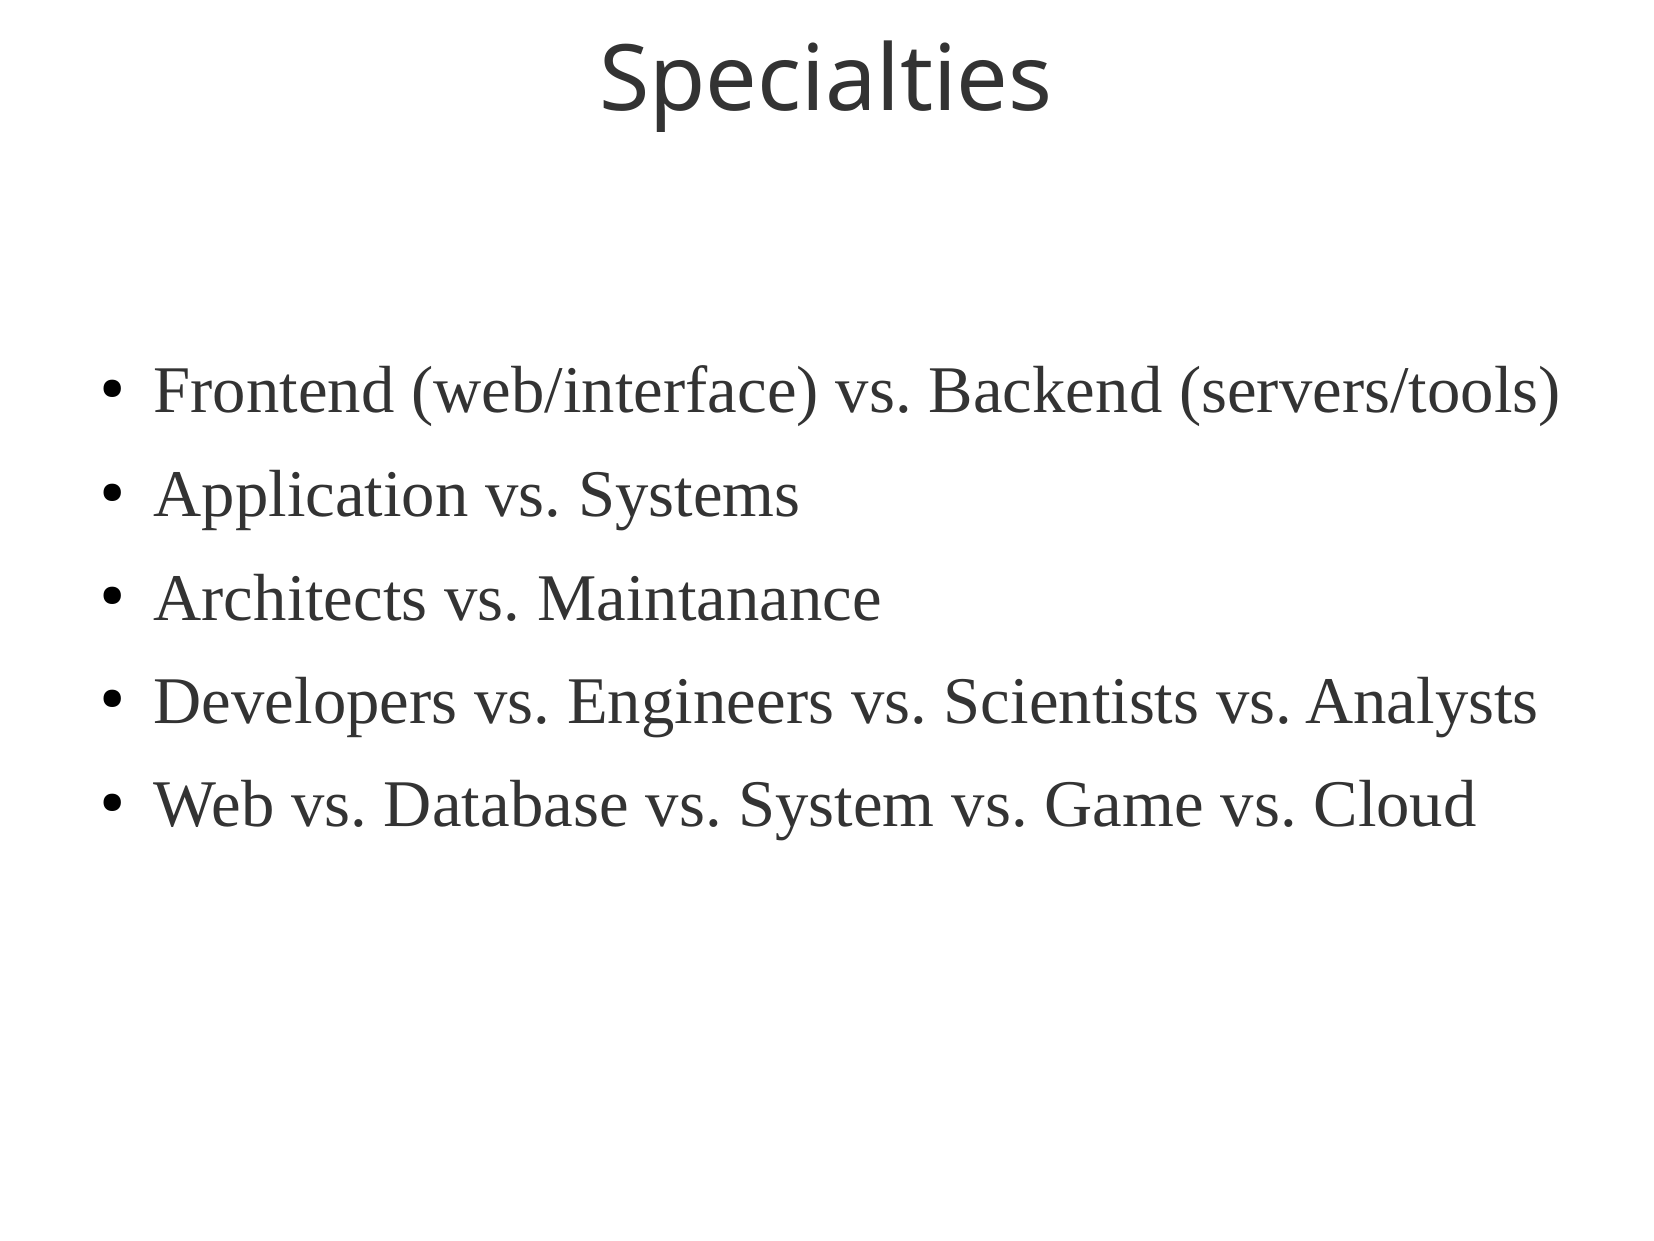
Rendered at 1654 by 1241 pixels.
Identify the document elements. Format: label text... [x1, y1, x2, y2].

list Frontend (web/interface) vs. Backend (servers/tools) Application vs. Systems Architects vs. Maintanance Developers vs. Engineers vs. Scientists vs. Analysts Web vs. Database vs. System vs. Game vs. Cloud [82, 353, 1571, 888]
title Specialties [82, 0, 1571, 151]
